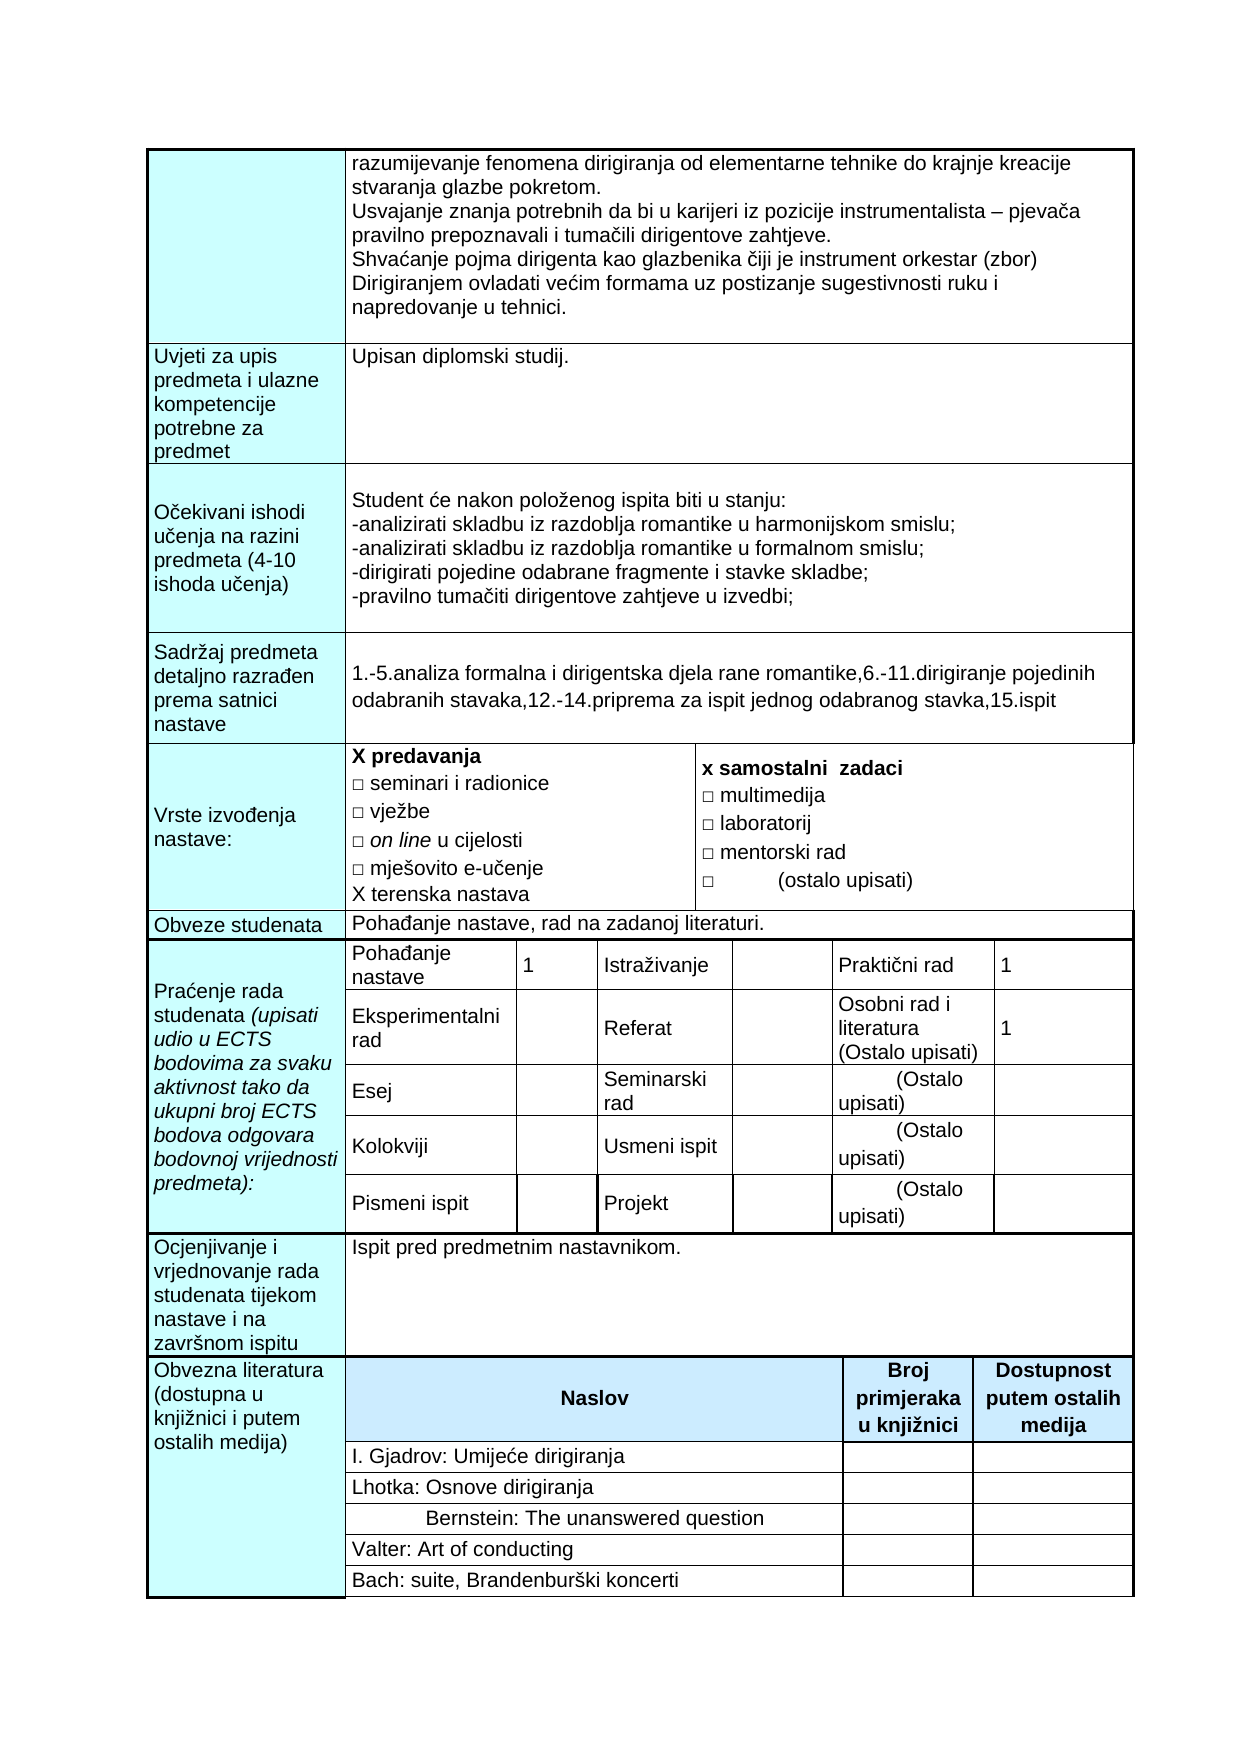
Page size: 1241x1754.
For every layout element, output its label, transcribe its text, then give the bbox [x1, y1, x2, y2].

table_cell Očekivani ishodi učenja na razini predmeta (4-10 ishoda učenja) [149, 464, 345, 632]
table_cell Projekt [599, 1175, 732, 1232]
table_cell Seminarski rad [598, 1065, 732, 1115]
table_cell Osobni rad i literatura (Ostalo upisati) [833, 990, 994, 1064]
table_cell razumijevanje fenomena dirigiranja od elementarne tehnike do krajnje kreacije stvaranja glazbe pokretom. Usvajanje znanja potrebnih da bi u karijeri iz pozicije instrumentalista – pjevača pravilno prepoznavali i tumačili dirigentove zahtjeve. Shvaćanje pojma dirigenta kao glazbenika čiji je instrument orkestar (zbor) Dirigiranjem ovladati većim formama uz postizanje sugestivnosti ruku i napredovanje u tehnici. [346, 151, 1132, 342]
table_cell Pohađanje nastave, rad na zadanoj literaturi. [346, 911, 1132, 938]
table_cell [974, 1473, 1132, 1503]
table_cell Dostupnost putem ostalih medija [974, 1358, 1132, 1441]
table_cell Pohađanje nastave [346, 941, 516, 989]
table_cell [149, 151, 345, 342]
table_cell 1 [995, 941, 1132, 989]
table_cell Broj primjeraka u knjižnici [844, 1358, 972, 1441]
table_cell 1.-5.analiza formalna i dirigentska djela rane romantike,6.-11.dirigiranje pojedinih odabranih stavaka,12.-14.priprema za ispit jednog odabranog stavka,15.ispit [346, 633, 1132, 743]
table_cell Valter: Art of conducting [346, 1535, 842, 1565]
table_cell I. Gjadrov: Umijeće dirigiranja [346, 1442, 842, 1472]
table_cell Sadržaj predmeta detaljno razrađen prema satnici nastave [149, 633, 345, 743]
table_cell (Ostalo upisati) [833, 1175, 993, 1232]
table_cell Obveze studenata [149, 911, 345, 938]
table_cell [517, 990, 597, 1064]
table_cell [974, 1535, 1132, 1565]
table_cell [733, 1065, 832, 1115]
table_cell Usmeni ispit [598, 1116, 732, 1174]
table_cell Kolokviji [346, 1116, 516, 1174]
table_cell [995, 1065, 1132, 1115]
table_cell [734, 1175, 831, 1232]
table_cell x samostalni zadaci ☐ multimedija ☐ laboratorij ☐ mentorski rad ☐ (ostalo upisati) [696, 744, 1133, 909]
table_cell [517, 1116, 597, 1174]
table_cell Student će nakon položenog ispita biti u stanju: -analizirati skladbu iz razdoblja romantike u harmonijskom smislu; -analizirati skladbu iz razdoblja romantike u formalnom smislu; -dirigirati pojedine odabrane fragmente i stavke skladbe; -pravilno tumačiti dirigentove zahtjeve u izvedbi; [346, 464, 1132, 632]
table_cell Lhotka: Osnove dirigiranja [346, 1473, 842, 1503]
table_cell [733, 990, 832, 1064]
table_cell [995, 1116, 1132, 1174]
table_cell Naslov [346, 1358, 842, 1441]
table_cell Esej [346, 1065, 516, 1115]
table_cell Praktični rad [833, 941, 994, 989]
table_cell Praćenje rada studenata (upisati udio u ECTS bodovima za svaku aktivnost tako da ukupni broj ECTS bodova odgovara bodovnoj vrijednosti predmeta): [149, 941, 345, 1232]
table_cell (Ostalo upisati) [833, 1116, 994, 1174]
table_cell [844, 1535, 972, 1565]
table_cell Bernstein: The unanswered question [346, 1504, 842, 1534]
table_cell [517, 1065, 597, 1115]
table_cell [974, 1504, 1132, 1534]
table_cell Upisan diplomski studij. [346, 344, 1132, 463]
table_cell 1 [517, 941, 597, 989]
table_cell Obvezna literatura (dostupna u knjižnici i putem ostalih medija) [149, 1358, 345, 1596]
table_cell [844, 1566, 972, 1596]
table_cell [974, 1443, 1132, 1472]
table_cell X predavanja ☐ seminari i radionice ☐ vježbe ☐ on line u cijelosti ☐ mješovito e-učenje X terenska nastava [346, 744, 695, 909]
table_cell Uvjeti za upis predmeta i ulazne kompetencije potrebne za predmet [149, 344, 345, 463]
table_cell [733, 941, 832, 989]
table_cell (Ostalo upisati) [833, 1065, 994, 1115]
table_cell Bach: suite, Brandenburški koncerti [346, 1566, 842, 1596]
table_cell Eksperimentalni rad [346, 990, 516, 1064]
table_cell Vrste izvođenja nastave: [149, 744, 345, 909]
table_cell [733, 1116, 832, 1174]
table_cell [974, 1566, 1132, 1596]
table_cell Ocjenjivanje i vrjednovanje rada studenata tijekom nastave i na završnom ispitu [149, 1235, 345, 1355]
table_cell 1 [995, 990, 1132, 1064]
table_cell [518, 1175, 596, 1232]
table_cell Ispit pred predmetnim nastavnikom. [346, 1235, 1132, 1355]
table_cell Pismeni ispit [346, 1175, 516, 1232]
table_cell [844, 1504, 972, 1534]
table_cell [844, 1443, 972, 1472]
table_cell [844, 1473, 972, 1503]
table_cell [995, 1175, 1132, 1232]
table_cell Istraživanje [598, 941, 732, 989]
table_cell Referat [598, 990, 732, 1064]
